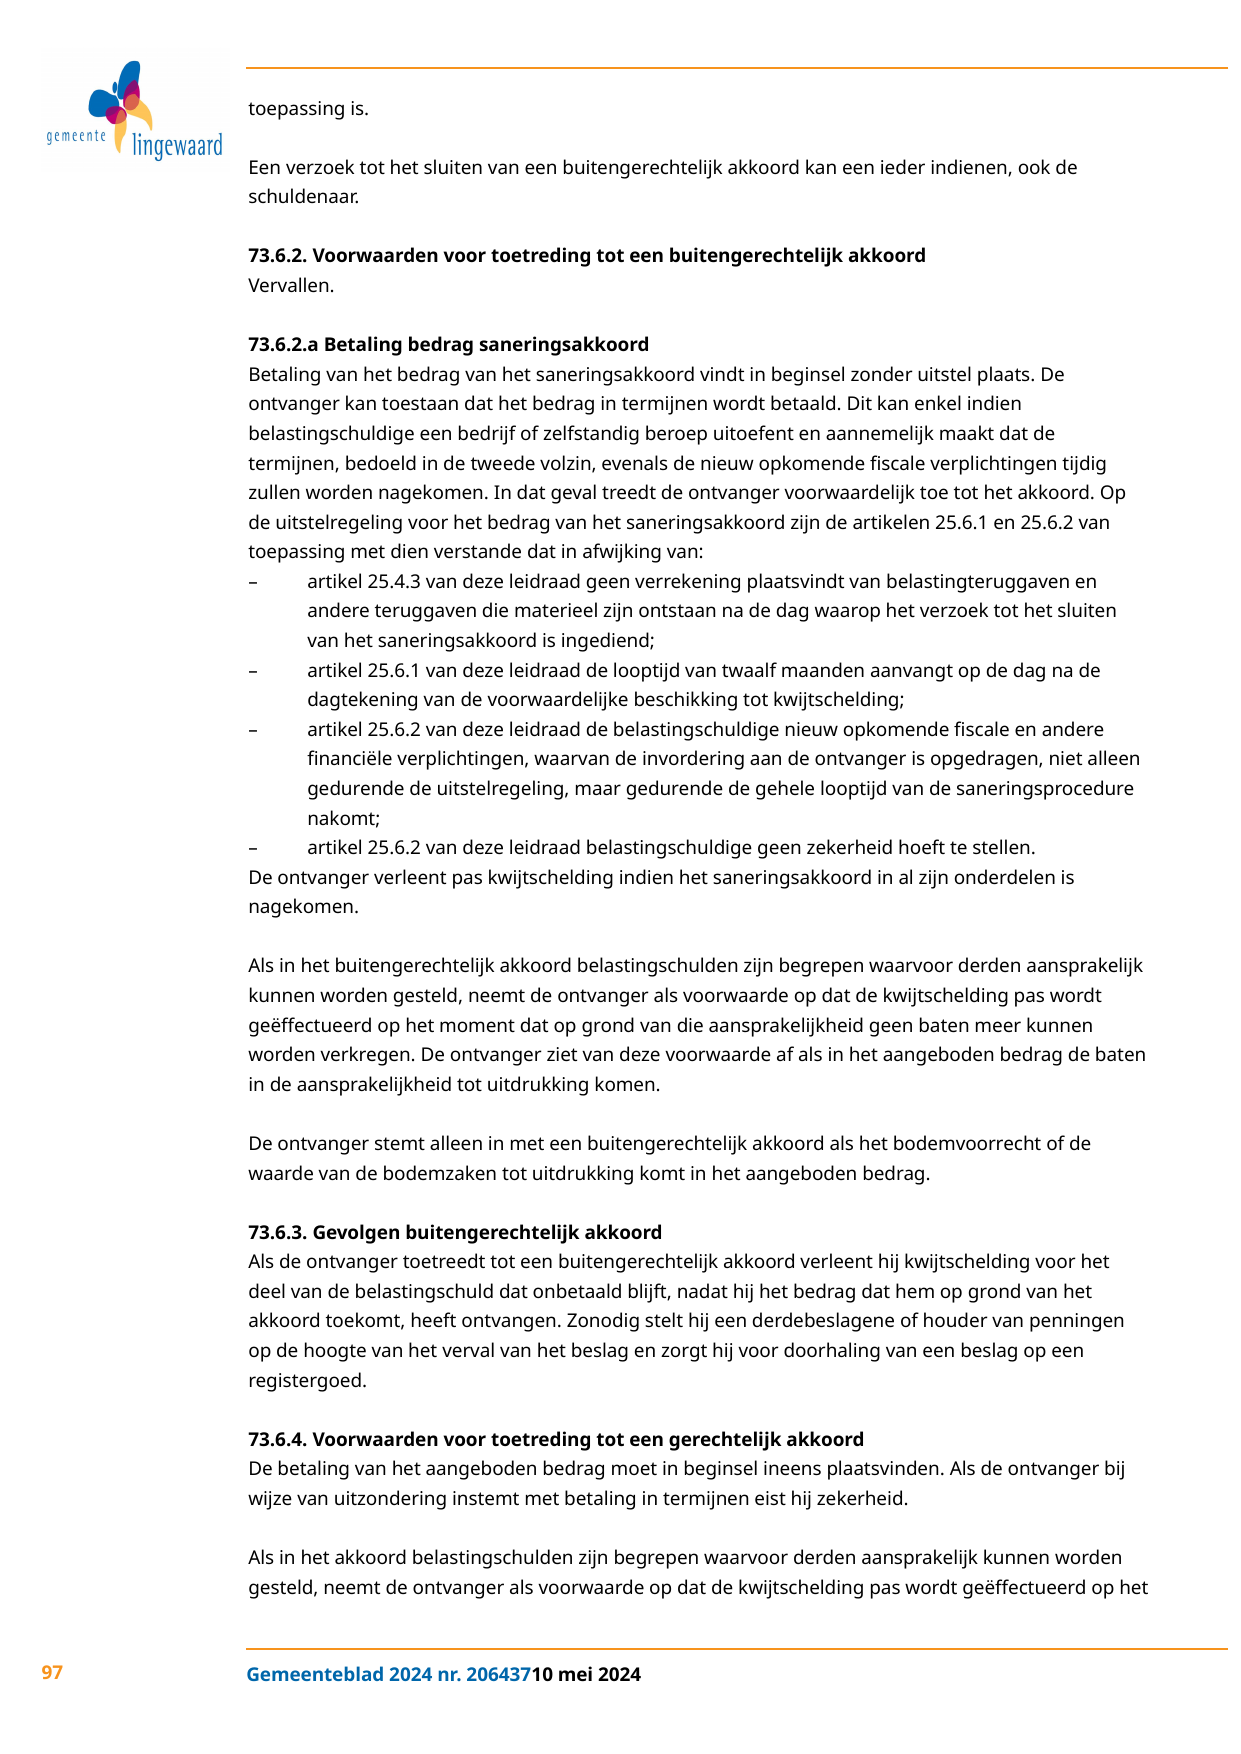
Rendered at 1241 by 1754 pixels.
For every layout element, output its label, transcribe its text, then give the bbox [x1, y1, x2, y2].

list artikel 25.6.1 van deze leidraad de looptijd van twaalf maanden aanvangt op de dag na de dagtekening van de voorwaardelijke beschikking tot kwijtschelding; [248, 657, 1152, 712]
list artikel 25.6.2 van deze leidraad belastingschuldige geen zekerheid hoeft te stellen. [248, 834, 1152, 860]
text 73.6.3. Gevolgen buitengerechtelijk akkoord [248, 1219, 1152, 1245]
text Een verzoek tot het sluiten van een buitengerechtelijk akkoord kan een ieder indienen, ook de schuldenaar. [248, 154, 1152, 209]
text Als in het akkoord belastingschulden zijn begrepen waarvoor derden aansprakelijk kunnen worden gesteld, neemt de ontvanger als voorwaarde op dat de kwijtschelding pas wordt geëffectueerd op het [248, 1544, 1152, 1600]
text 73.6.2.a Betaling bedrag saneringsakkoord [248, 331, 1152, 357]
list artikel 25.6.2 van deze leidraad de belastingschuldige nieuw opkomende fiscale en andere financiële verplichtingen, waarvan de invordering aan de ontvanger is opgedragen, niet alleen gedurende de uitstelregeling, maar gedurende de gehele looptijd van de saneringsprocedure nakomt; [248, 716, 1152, 831]
text Betaling van het bedrag van het saneringsakkoord vindt in beginsel zonder uitstel plaats. De ontvanger kan toestaan dat het bedrag in termijnen wordt betaald. Dit kan enkel indien belastingschuldige een bedrijf of zelfstandig beroep uitoefent en aannemelijk maakt dat de termijnen, bedoeld in de tweede volzin, evenals de nieuw opkomende fiscale verplichtingen tijdig zullen worden nagekomen. In dat geval treedt de ontvanger voorwaardelijk toe tot het akkoord. Op de uitstelregeling voor het bedrag van het saneringsakkoord zijn de artikelen 25.6.1 en 25.6.2 van toepassing met dien verstande dat in afwijking van: [248, 361, 1152, 564]
text De ontvanger stemt alleen in met een buitengerechtelijk akkoord als het bodemvoorrecht of de waarde van de bodemzaken tot uitdrukking komt in het aangeboden bedrag. [248, 1130, 1152, 1186]
text Als de ontvanger toetreedt tot een buitengerechtelijk akkoord verleent hij kwijtschelding voor het deel van de belastingschuld dat onbetaald blijft, nadat hij het bedrag dat hem op grond van het akkoord toekomt, heeft ontvangen. Zonodig stelt hij een derdebeslagene of houder van penningen op de hoogte van het verval van het beslag en zorgt hij voor doorhaling van een beslag op een registergoed. [248, 1248, 1152, 1393]
text Vervallen. [248, 272, 1152, 298]
list artikel 25.4.3 van deze leidraad geen verrekening plaatsvindt van belastingteruggaven en andere teruggaven die materieel zijn ontstaan na de dag waarop het verzoek tot het sluiten van het saneringsakkoord is ingediend; [248, 568, 1152, 653]
text De ontvanger verleent pas kwijtschelding indien het saneringsakkoord in al zijn onderdelen is nagekomen. [248, 864, 1152, 919]
text 73.6.2. Voorwaarden voor toetreding tot een buitengerechtelijk akkoord [248, 243, 1152, 268]
text Als in het buitengerechtelijk akkoord belastingschulden zijn begrepen waarvoor derden aansprakelijk kunnen worden gesteld, neemt de ontvanger als voorwaarde op dat de kwijtschelding pas wordt geëffectueerd op het moment dat op grond van die aansprakelijkheid geen baten meer kunnen worden verkregen. De ontvanger ziet van deze voorwaarde af als in het aangeboden bedrag de baten in de aansprakelijkheid tot uitdrukking komen. [248, 953, 1152, 1097]
text De betaling van het aangeboden bedrag moet in beginsel ineens plaatsvinden. Als de ontvanger bij wijze van uitzondering instemt met betaling in termijnen eist hij zekerheid. [248, 1456, 1152, 1511]
picture [41, 47, 231, 172]
text 73.6.4. Voorwaarden voor toetreding tot een gerechtelijk akkoord [248, 1426, 1152, 1452]
text toepassing is. [248, 95, 1152, 121]
